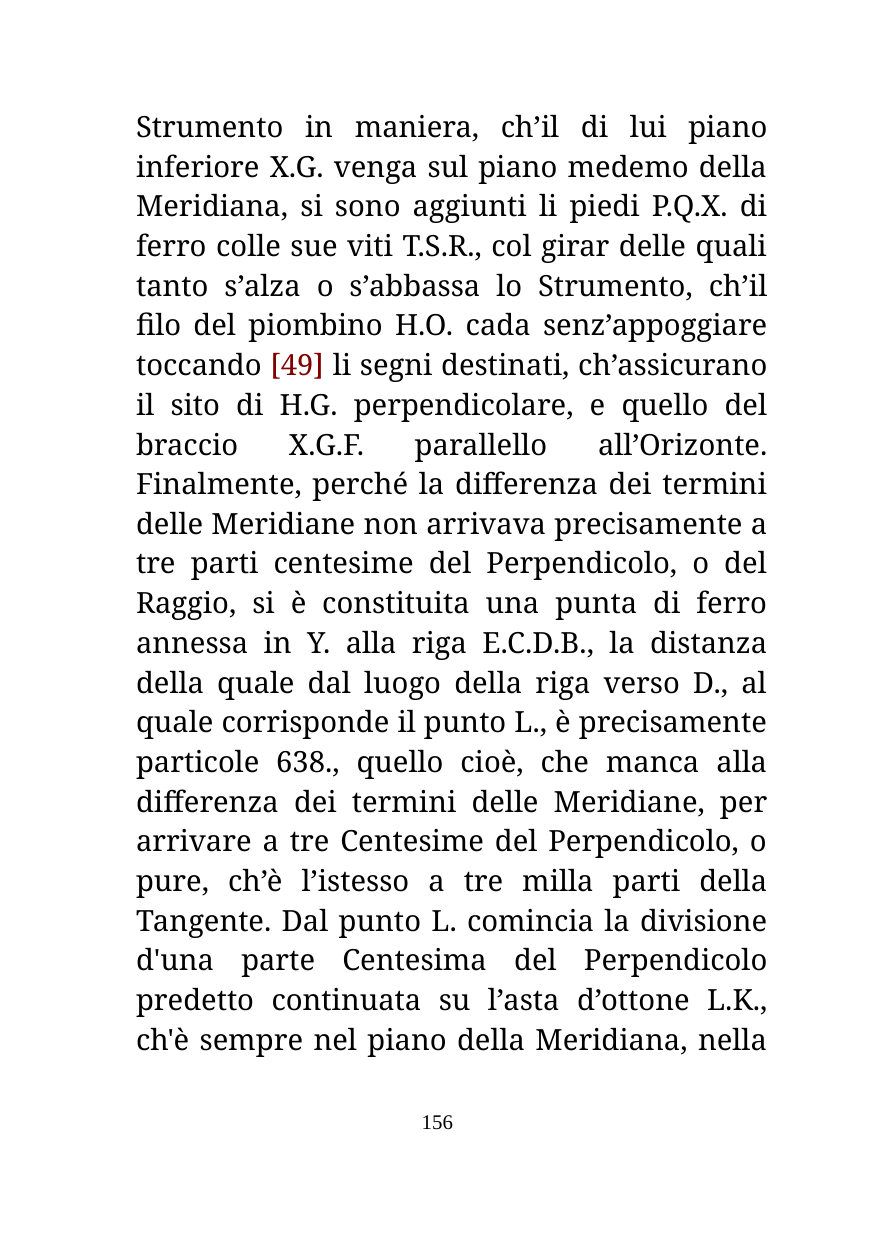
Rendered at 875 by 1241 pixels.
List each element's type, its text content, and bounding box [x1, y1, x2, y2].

text Strumento in maniera, ch’il di lui piano inferiore X.G. venga sul piano medemo della Meridiana, si sono aggiunti li piedi P.Q.X. di ferro colle sue viti T.S.R., col girar delle quali tanto s’alza o s’abbassa lo Strumento, ch’il filo del piombino H.O. cada senz’appoggiare toccando [49] li segni destinati, ch’assicurano il sito di H.G. perpendicolare, e quello del braccio X.G.F. parallello all’Orizonte. Finalmente, perché la differenza dei termini delle Meridiane non arrivava precisamente a tre parti centesime del Perpendicolo, o del Raggio, si è constituita una punta di ferro annessa in Y. alla riga E.C.D.B., la distanza della quale dal luogo della riga verso D., al quale corrisponde il punto L., è precisamente particole 638., quello cioè, che manca alla differenza dei termini delle Meridiane, per arrivare a tre Centesime del Perpendicolo, o pure, ch’è l’istesso a tre milla parti della Tangente. Dal punto L. comincia la divisione d'una parte Centesima del Perpendicolo predetto continuata su l’asta d’ottone L.K., ch'è sempre nel piano della Meridiana, nella [106, 106, 768, 1059]
